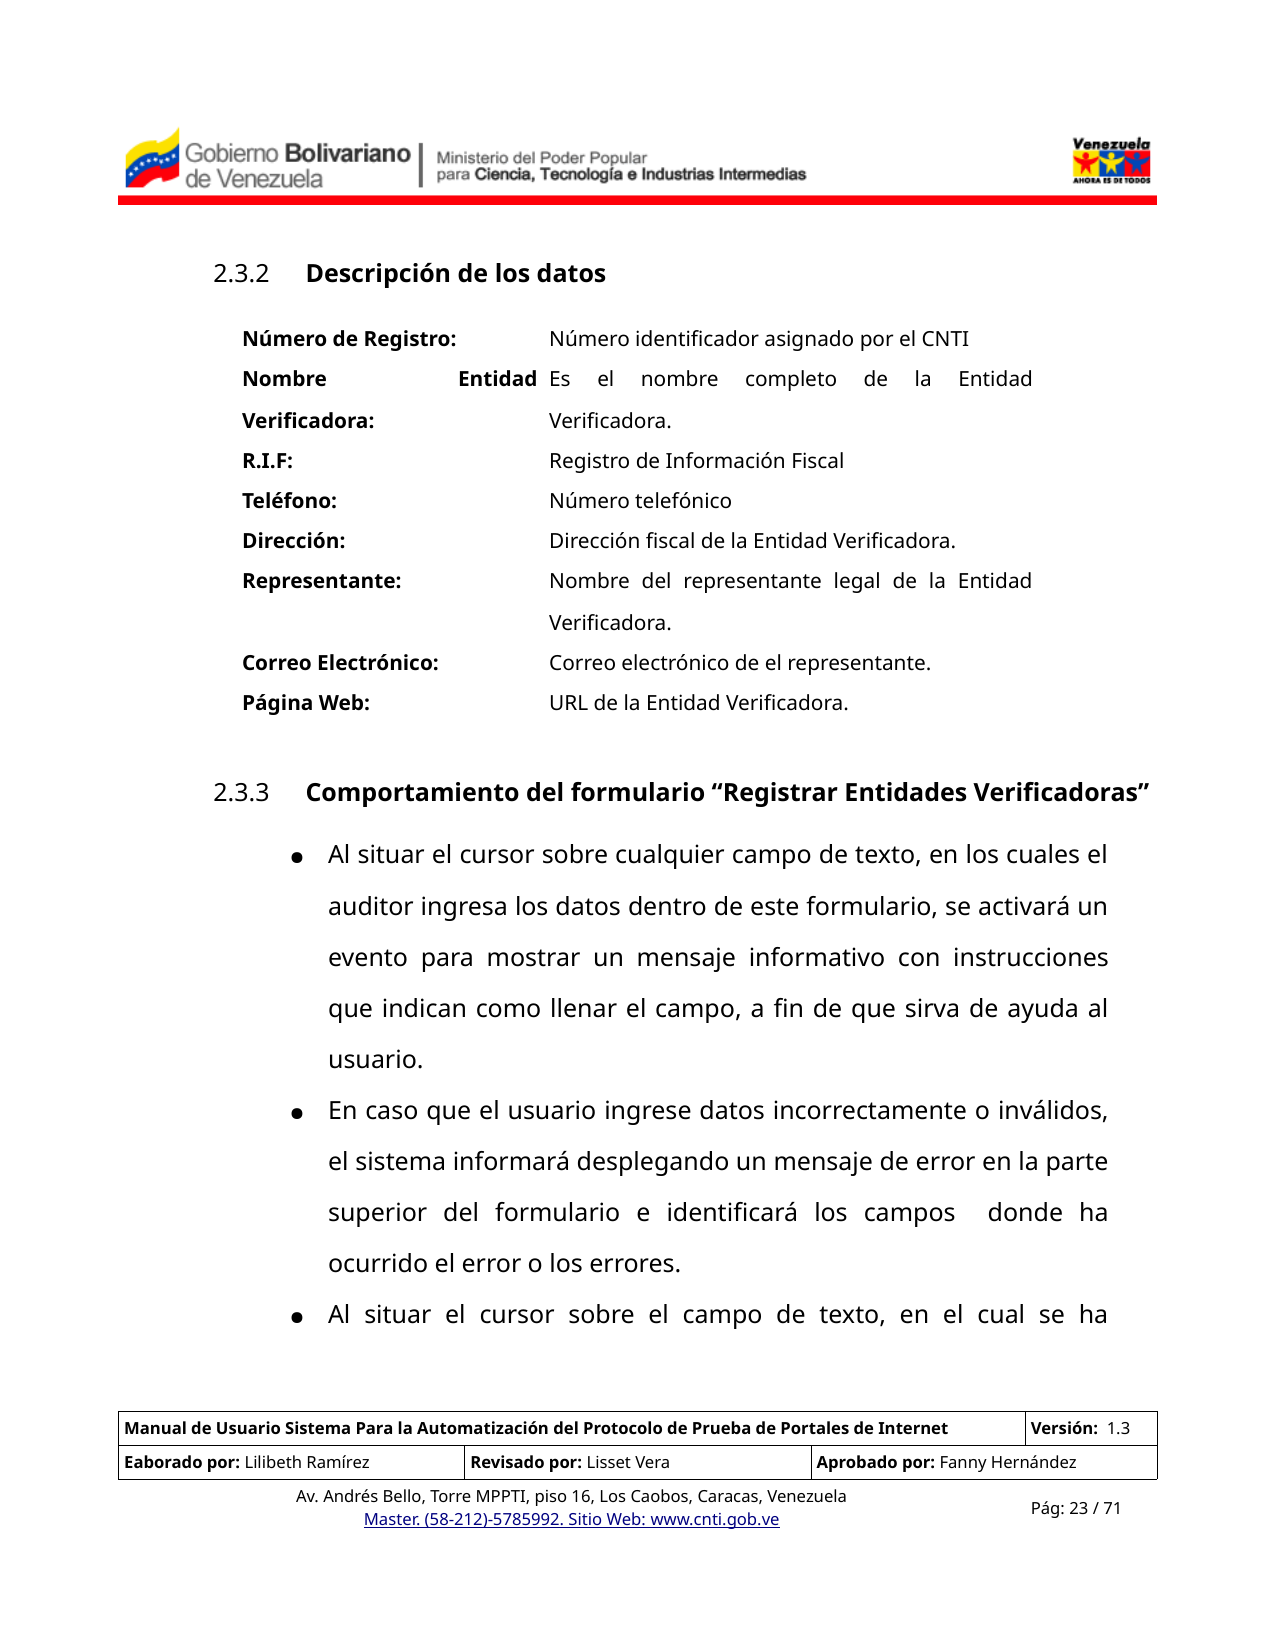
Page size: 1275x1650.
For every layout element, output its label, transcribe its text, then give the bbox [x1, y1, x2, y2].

table_cell Dirección: [236, 520, 543, 560]
table_header Número de Registro: [236, 318, 543, 358]
table_cell Número telefónico [543, 480, 1039, 520]
table_cell URL de la Entidad Verificadora. [543, 683, 1039, 722]
subtitle Descripción de los datos [118, 255, 1157, 289]
table_cell Es el nombre completo de la Entidad Verificadora. [543, 358, 1039, 441]
list En caso que el usuario ingrese datos incorrectamente o inválidos, el sistema informará desplegando un mensaje de error en la parte superior del formulario e identificará los campos donde ha ocurrido el error o los errores. [289, 1092, 1109, 1279]
table_cell Página Web: [236, 683, 543, 722]
picture [118, 119, 1157, 205]
table_cell Representante: [236, 560, 543, 643]
table_header Número identificador asignado por el CNTI [543, 318, 1039, 358]
list Al situar el cursor sobre el campo de texto, en el cual se ha [289, 1296, 1109, 1331]
table_cell Dirección fiscal de la Entidad Verificadora. [543, 520, 1039, 560]
table_cell Nombre Entidad Verificadora: [236, 358, 543, 441]
table_cell R.I.F: [236, 441, 543, 480]
list Al situar el cursor sobre cualquier campo de texto, en los cuales el auditor ingresa los datos dentro de este formulario, se activará un evento para mostrar un mensaje informativo con instrucciones que indican como llenar el campo, a fin de que sirva de ayuda al usuario. [289, 837, 1109, 1075]
table_cell Registro de Información Fiscal [543, 441, 1039, 480]
subtitle Comportamiento del formulario “Registrar Entidades Verificadoras” [118, 774, 1157, 808]
table_cell Nombre del representante legal de la Entidad Verificadora. [543, 560, 1039, 643]
table_cell Correo electrónico de el representante. [543, 643, 1039, 683]
table_cell Correo Electrónico: [236, 643, 543, 683]
table_cell Teléfono: [236, 480, 543, 520]
